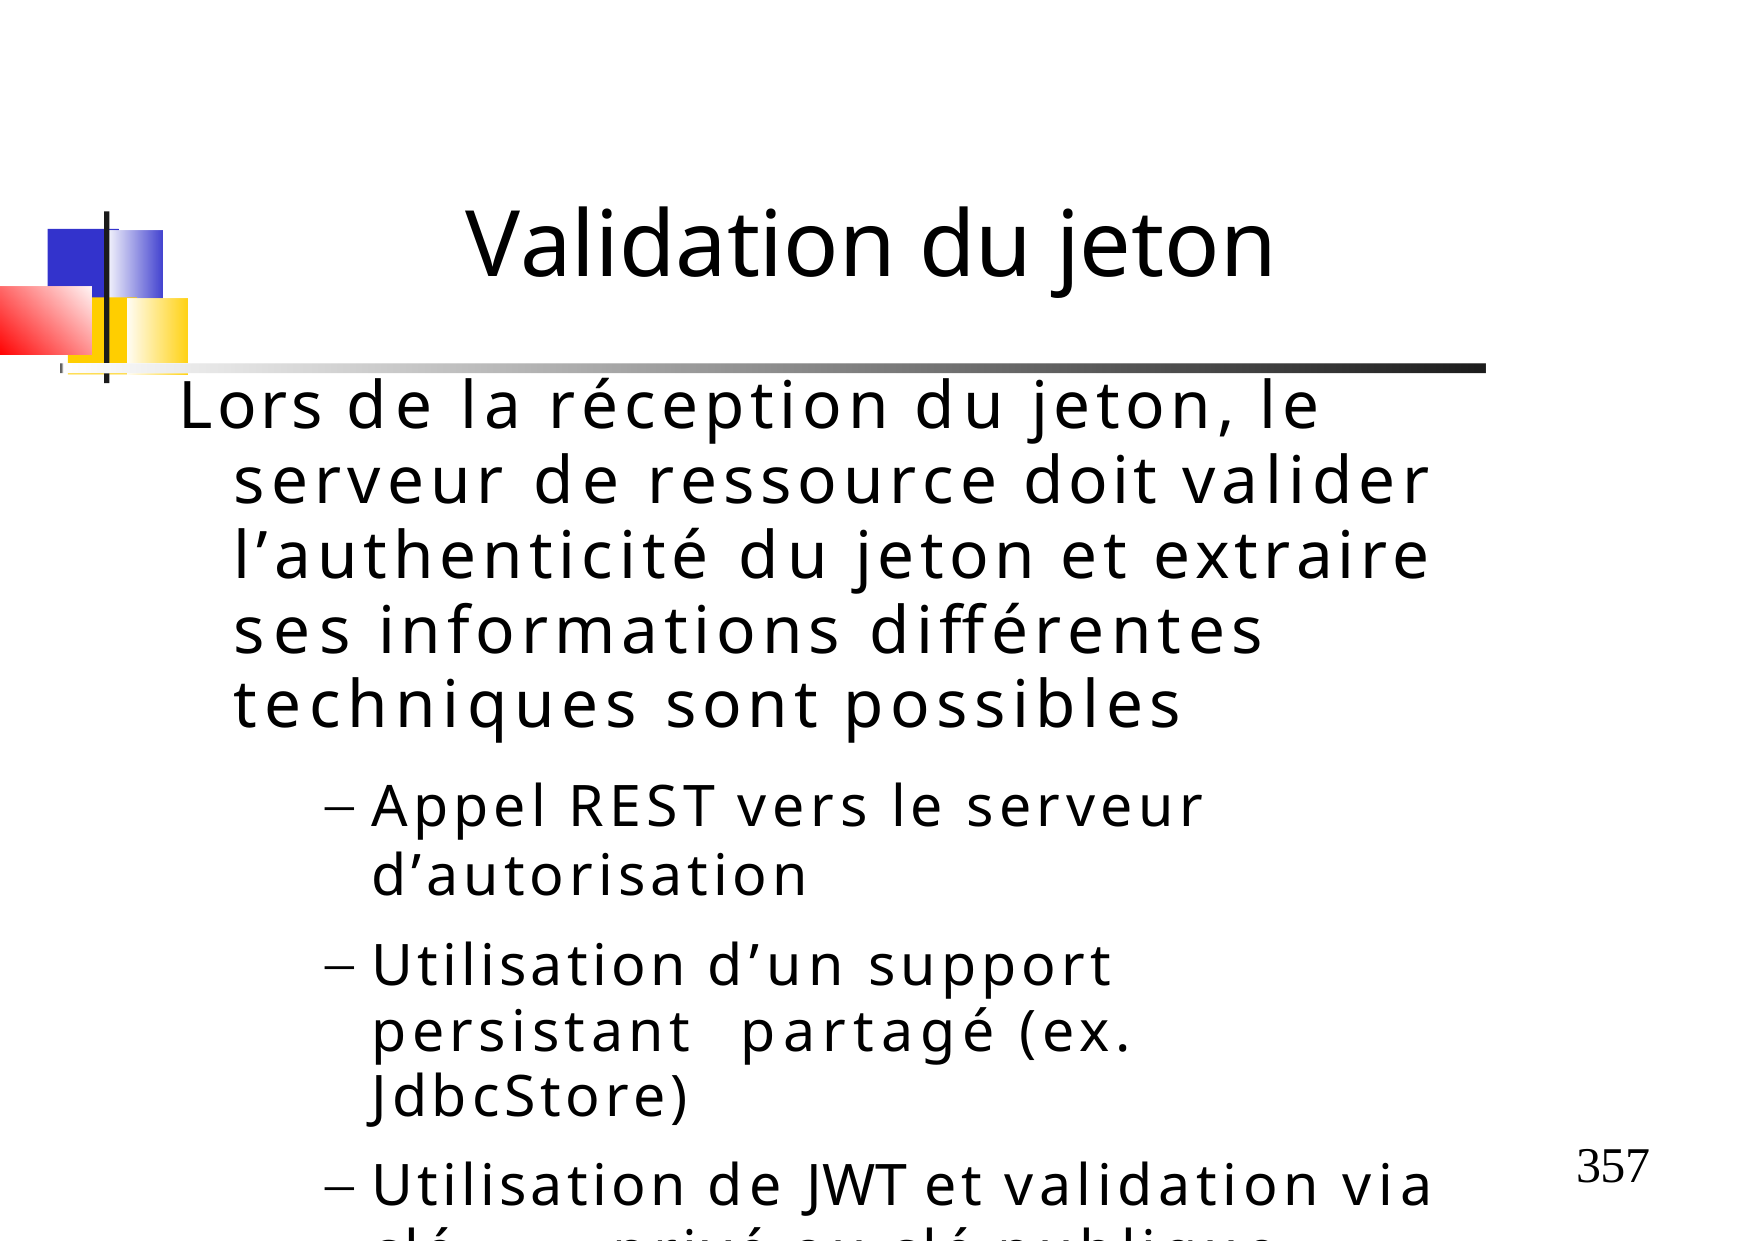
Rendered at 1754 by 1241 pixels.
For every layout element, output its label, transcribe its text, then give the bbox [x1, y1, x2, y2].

picture [60, 229, 179, 384]
title Validation du jeton [179, 183, 1564, 393]
picture [0, 285, 92, 355]
text_box Lors de la réception du jeton, le serveur de ressource doit valider l’authenticité du jeton et extraire ses informations différentes techniques sont possibles Appel REST vers le serveur d’autorisation Utilisation d’un support persistant partagé (ex. JdbcStore) Utilisation de JWT et validation via clé privé ou clé publique [176, 363, 1558, 1241]
slide_number 357 [1569, 1135, 1660, 1241]
